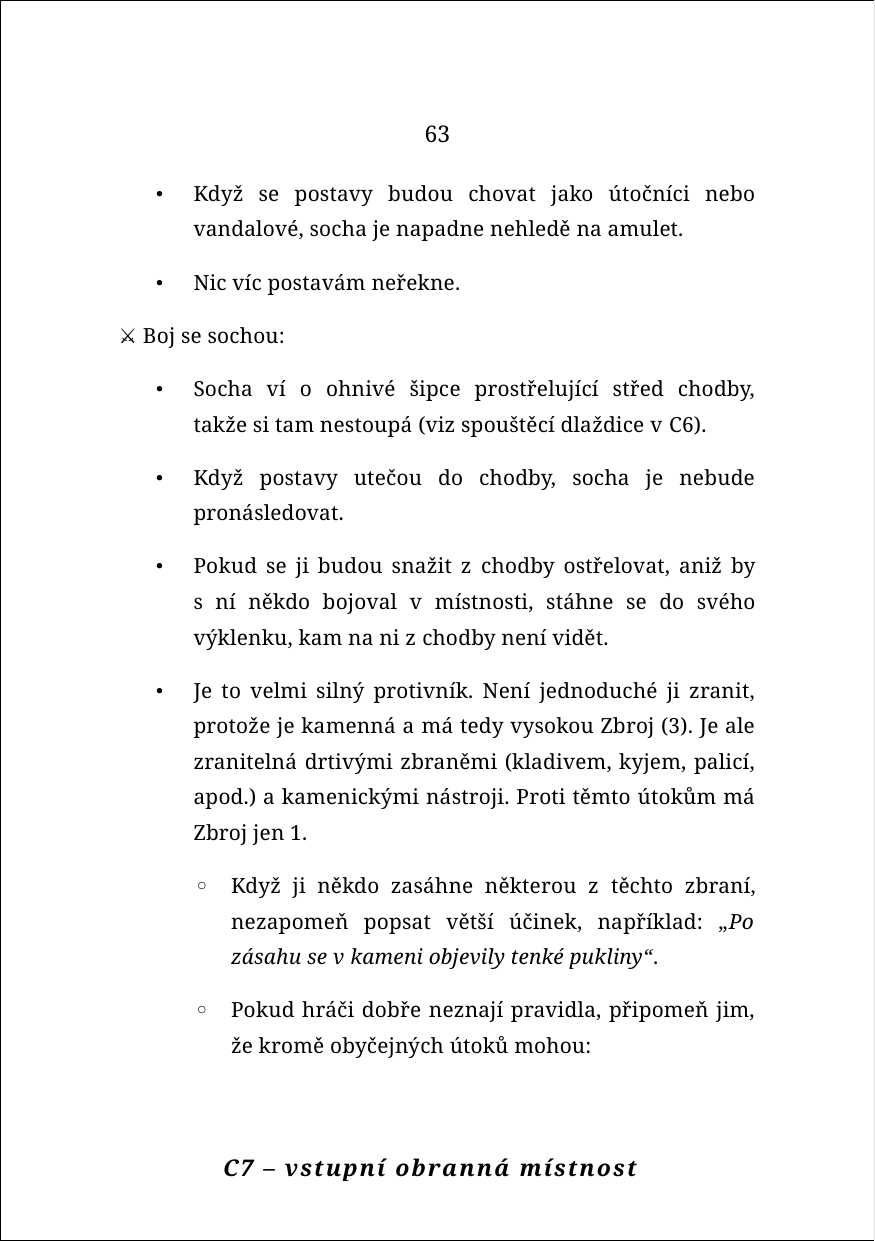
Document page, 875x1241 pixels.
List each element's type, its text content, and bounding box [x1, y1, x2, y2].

text ⚔ Boj se sochou: [118, 321, 756, 349]
list Socha ví o⁠ ohnivé šipce prostřelující střed chodby, takže si tam nestoupá (viz spouštěcí dlaždice v⁠ C6). [156, 374, 756, 438]
list Pokud hráči dobře neznají pravidla, připomeň jim, že kromě obyčejných útoků mohou: [193, 996, 756, 1059]
list Když ji někdo zasáhne některou z⁠ těchto zbraní, nezapomeň popsat větší účinek, například: „Po zásahu se v⁠ kameni objevily tenké pukliny“. [193, 871, 756, 971]
list Nic víc postavám neřekne. [156, 268, 756, 296]
list Když postavy utečou do chodby, socha je nebude pronásledovat. [156, 463, 756, 527]
list Pokud se ji budou snažit z⁠ chodby ostřelovat, aniž by s⁠ ní někdo bojoval v⁠ místnosti, stáhne se do svého výklenku, kam na ni z⁠ chodby není vidět. [156, 552, 756, 651]
list Když se postavy budou chovat jako útočníci nebo vandalové, socha je napadne nehledě na amulet. [156, 179, 756, 243]
list Je to velmi silný protivník. Není jednoduché ji zranit, protože je kamenná a⁠ má tedy vysokou Zbroj (3). Je ale zranitelná drtivými zbraněmi (kladivem, kyjem, palicí, apod.) a⁠ kamenickými nástroji. Proti těmto útokům má Zbroj jen 1. [156, 676, 756, 846]
